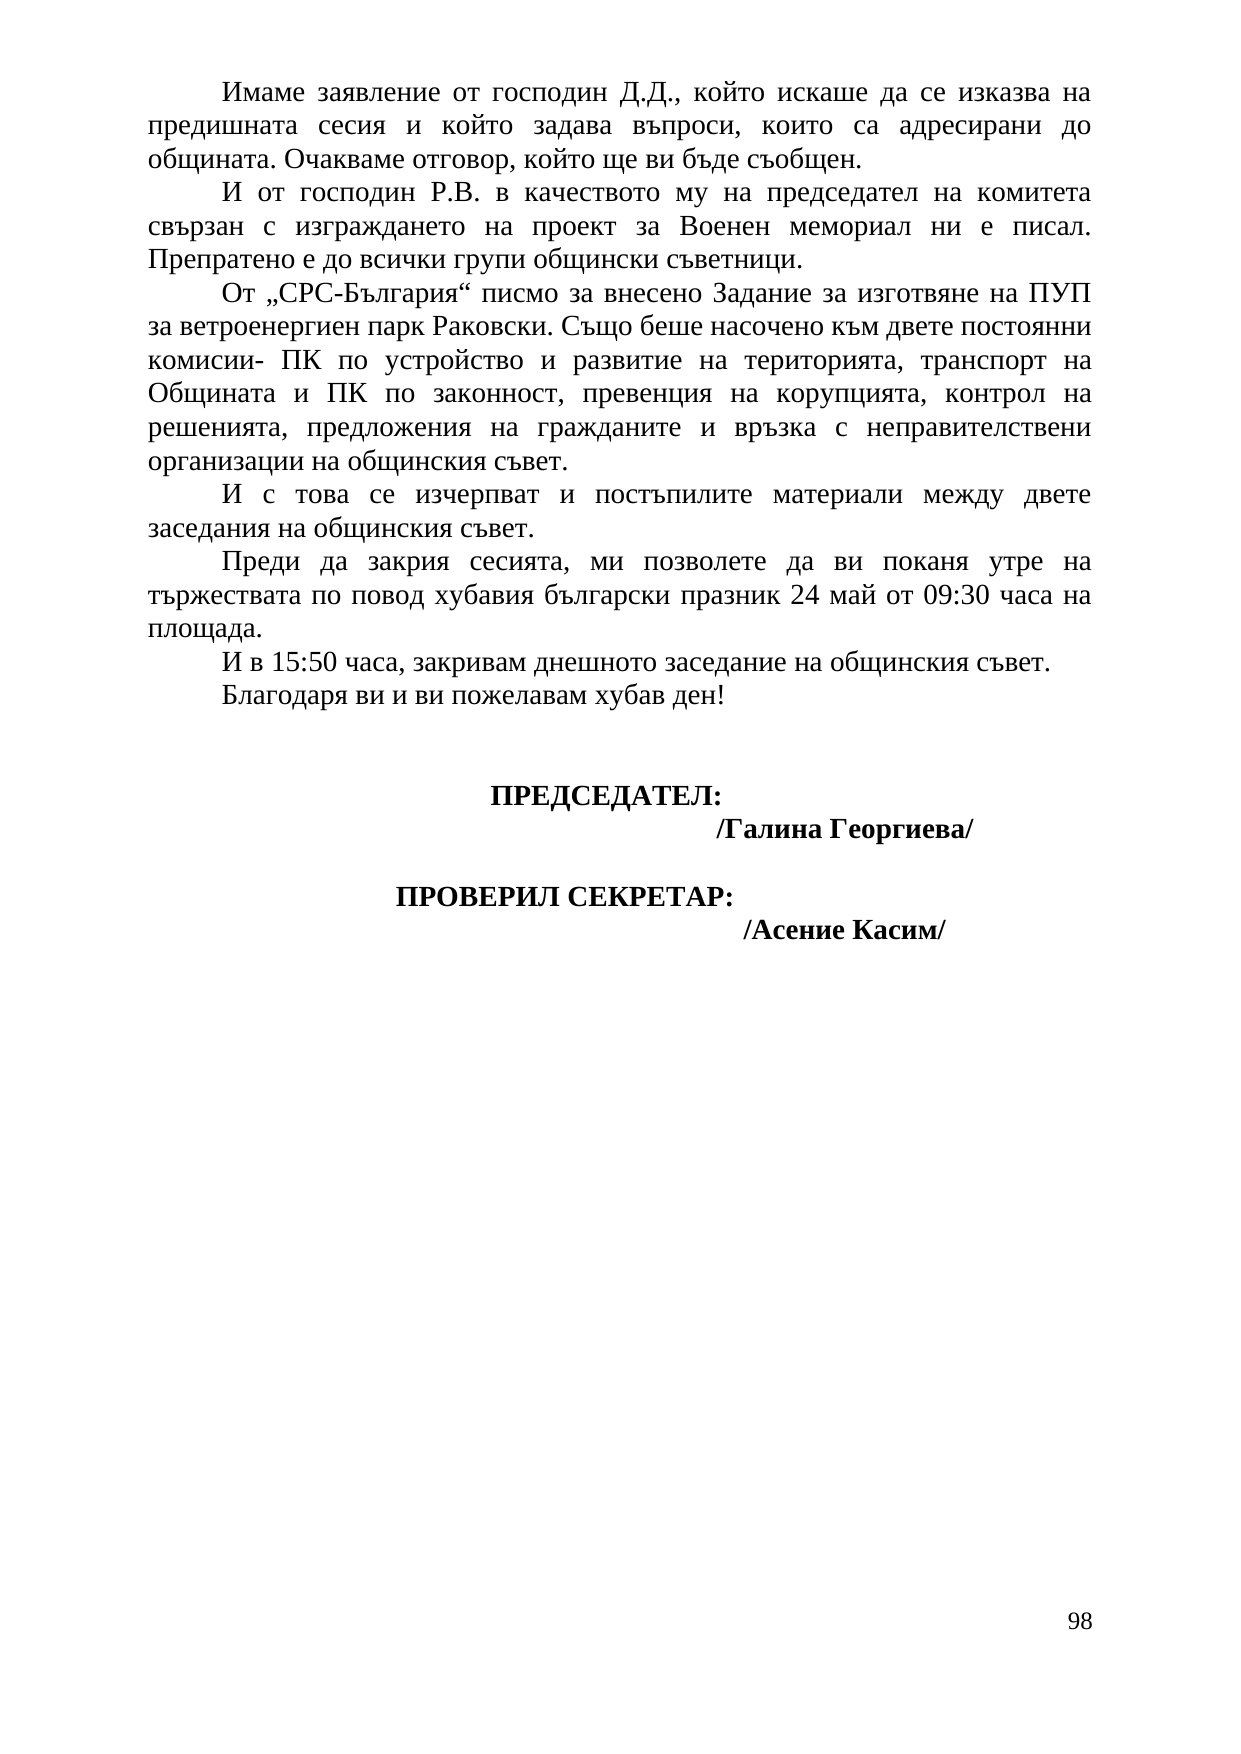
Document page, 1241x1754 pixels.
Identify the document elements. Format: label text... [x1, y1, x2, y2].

text Благодаря ви и ви пожелавам хубав ден! [148, 677, 1093, 711]
text И с това се изчерпват и постъпилите материали между двете заседания на общинския съвет. [148, 476, 1093, 543]
text Преди да закрия сесията, ми позволете да ви поканя утре на тържествата по повод хубавия български празник 24 май от 09:30 часа на площада. [148, 543, 1093, 644]
text ПРОВЕРИЛ СЕКРЕТАР: [148, 879, 1017, 912]
text /Асение Касим/ [148, 912, 1093, 946]
text Имаме заявление от господин Д.Д., който искаше да се изказва на предишната сесия и който задава въпроси, които са адресирани до общината. Очакваме отговор, който ще ви бъде съобщен. [148, 74, 1093, 174]
text И в 15:50 часа, закривам днешното заседание на общинския съвет. [148, 644, 1093, 677]
text ПРЕДСЕДАТЕЛ: [148, 778, 1017, 812]
text /Галина Георгиева/ [148, 812, 1017, 845]
text От „СРС-България“ писмо за внесено Задание за изготвяне на ПУП за ветроенергиен парк Раковски. Също беше насочено към двете постоянни комисии- ПК по устройство и развитие на територията, транспорт на Общината и ПК по законност, превенция на корупцията, контрол на решенията, предложения на гражданите и връзка с неправителствени организации на общинския съвет. [148, 275, 1093, 476]
text И от господин Р.В. в качеството му на председател на комитета свързан с изграждането на проект за Военен мемориал ни е писал. Препратено е до всички групи общински съветници. [148, 174, 1093, 275]
